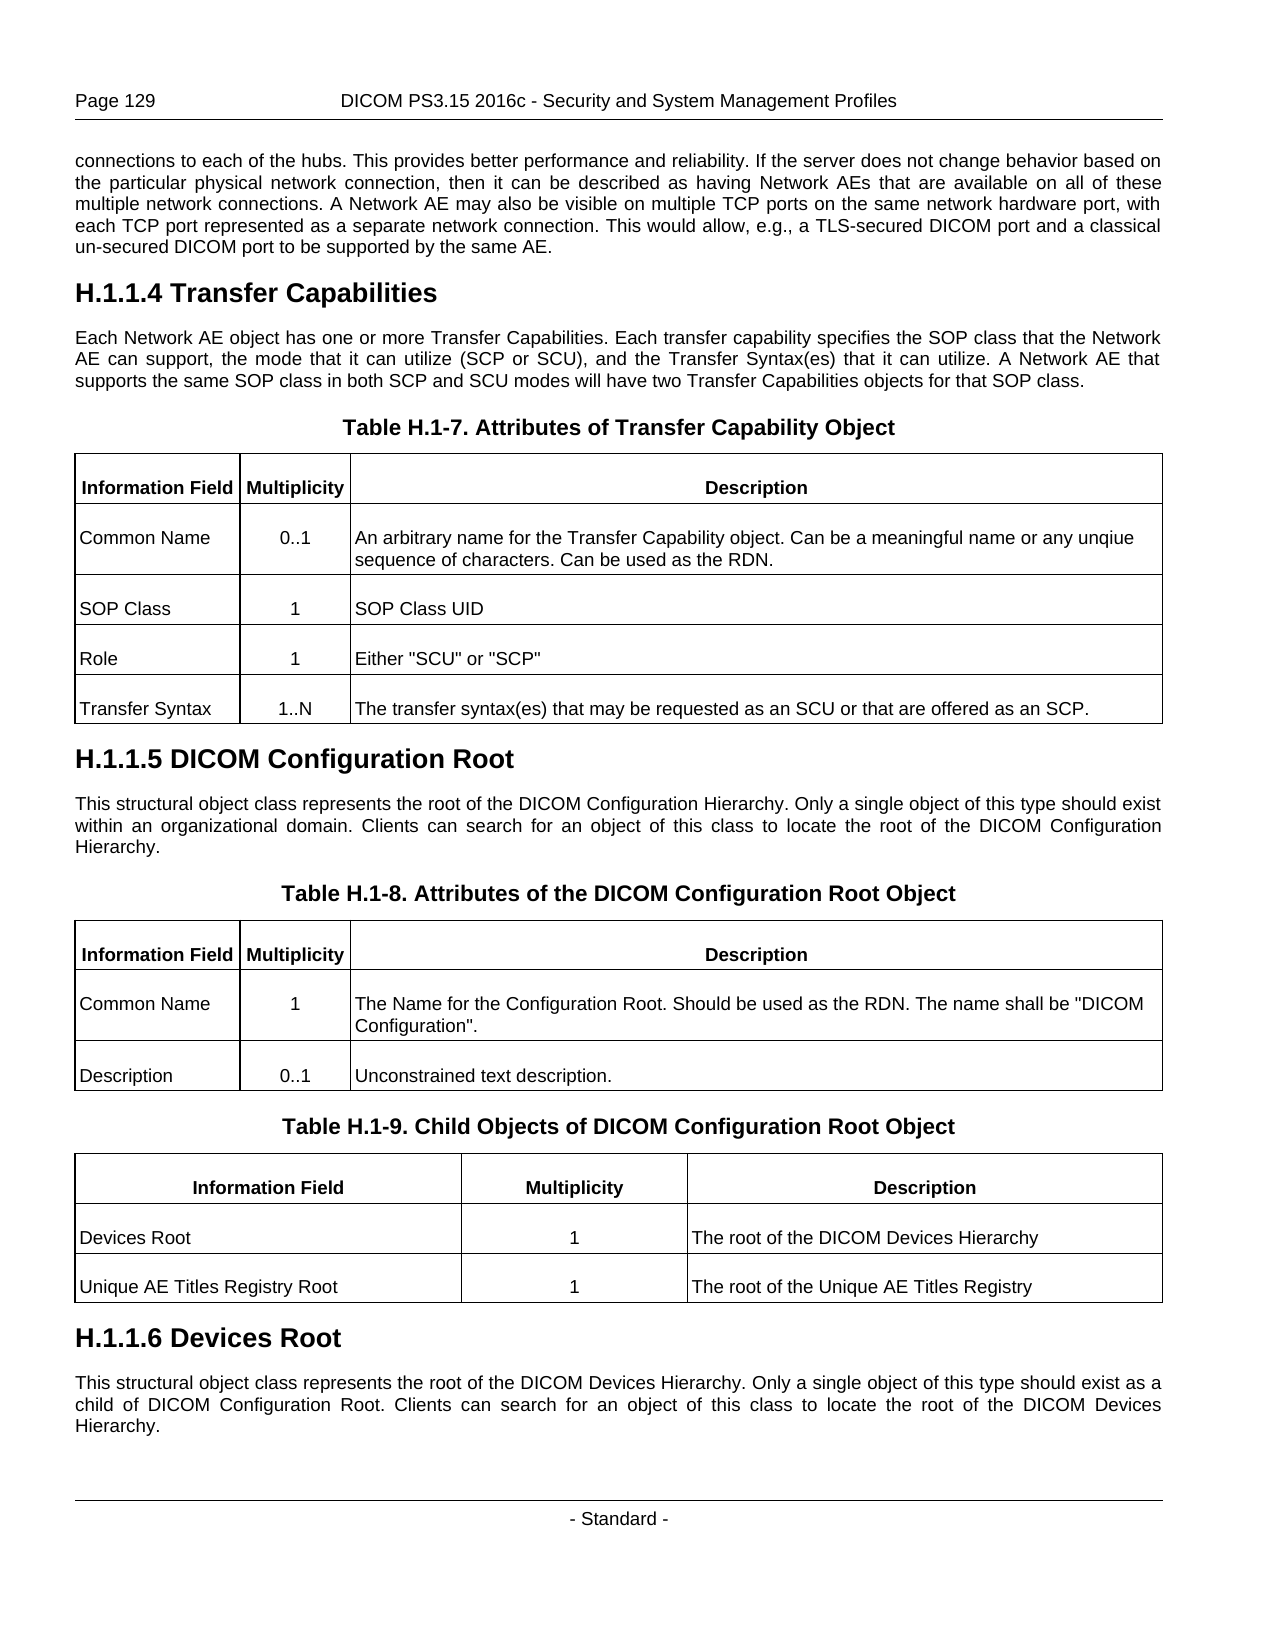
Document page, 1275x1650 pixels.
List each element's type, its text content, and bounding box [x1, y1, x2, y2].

table_cell An arbitrary name for the Transfer Capability object. Can be a meaningful name or any unqiue sequence of characters. Can be used as the RDN. [351, 504, 1162, 574]
text This structural object class represents the root of the DICOM Configuration Hierarchy. Only a single object of this type should exist within an organizational domain. Clients can search for an object of this class to locate the root of the DICOM Configuration Hierarchy. [75, 793, 1162, 858]
table_cell 1 [241, 625, 350, 673]
table_cell Transfer Syntax [76, 675, 239, 723]
text Table H.1-8. Attributes of the DICOM Configuration Root Object [75, 880, 1162, 906]
table_cell 1 [462, 1204, 687, 1252]
table_cell The root of the DICOM Devices Hierarchy [688, 1204, 1162, 1252]
table_cell Common Name [76, 504, 239, 574]
table_header Description [351, 454, 1162, 503]
table_header Information Field [76, 1154, 461, 1203]
table_header Description [351, 921, 1162, 969]
table_cell The root of the Unique AE Titles Registry [688, 1254, 1162, 1302]
text connections to each of the hubs. This provides better performance and reliability. If the server does not change behavior based on the particular physical network connection, then it can be described as having Network AEs that are available on all of these multiple network connections. A Network AE may also be visible on multiple TCP ports on the same network hardware port, with each TCP port represented as a separate network connection. This would allow, e.g., a TLS-secured DICOM port and a classical un-secured DICOM port to be supported by the same AE. [75, 150, 1162, 258]
table_cell Description [76, 1041, 239, 1090]
table_cell Either "SCU" or "SCP" [351, 625, 1162, 673]
text This structural object class represents the root of the DICOM Devices Hierarchy. Only a single object of this type should exist as a child of DICOM Configuration Root. Clients can search for an object of this class to locate the root of the DICOM Devices Hierarchy. [75, 1372, 1162, 1437]
table_cell SOP Class [76, 575, 239, 624]
table_cell 1 [241, 970, 350, 1040]
table_cell 1..N [241, 675, 350, 723]
table_header Information Field [76, 921, 239, 969]
table_header Multiplicity [462, 1154, 687, 1203]
table_cell 1 [462, 1254, 687, 1302]
text H.1.1.4 Transfer Capabilities [75, 277, 1162, 308]
text H.1.1.6 Devices Root [75, 1322, 1162, 1353]
table_cell Devices Root [76, 1204, 461, 1252]
table_cell 1 [241, 575, 350, 624]
text Table H.1-7. Attributes of Transfer Capability Object [75, 414, 1162, 439]
table_header Multiplicity [241, 921, 350, 969]
table_cell Unconstrained text description. [351, 1041, 1162, 1090]
table_cell 0..1 [241, 1041, 350, 1090]
table_header Information Field [76, 454, 239, 503]
table_cell Unique AE Titles Registry Root [76, 1254, 461, 1302]
table_header Description [688, 1154, 1162, 1203]
table_cell SOP Class UID [351, 575, 1162, 624]
table_cell The transfer syntax(es) that may be requested as an SCU or that are offered as an SCP. [351, 675, 1162, 723]
text H.1.1.5 DICOM Configuration Root [75, 743, 1162, 774]
table_cell 0..1 [241, 504, 350, 574]
table_header Multiplicity [241, 454, 350, 503]
text Each Network AE object has one or more Transfer Capabilities. Each transfer capability specifies the SOP class that the Network AE can support, the mode that it can utilize (SCP or SCU), and the Transfer Syntax(es) that it can utilize. A Network AE that supports the same SOP class in both SCP and SCU modes will have two Transfer Capabilities objects for that SOP class. [75, 327, 1162, 391]
table_cell The Name for the Configuration Root. Should be used as the RDN. The name shall be "DICOM Configuration". [351, 970, 1162, 1040]
table_cell Common Name [76, 970, 239, 1040]
text Table H.1-9. Child Objects of DICOM Configuration Root Object [75, 1114, 1162, 1139]
table_cell Role [76, 625, 239, 673]
